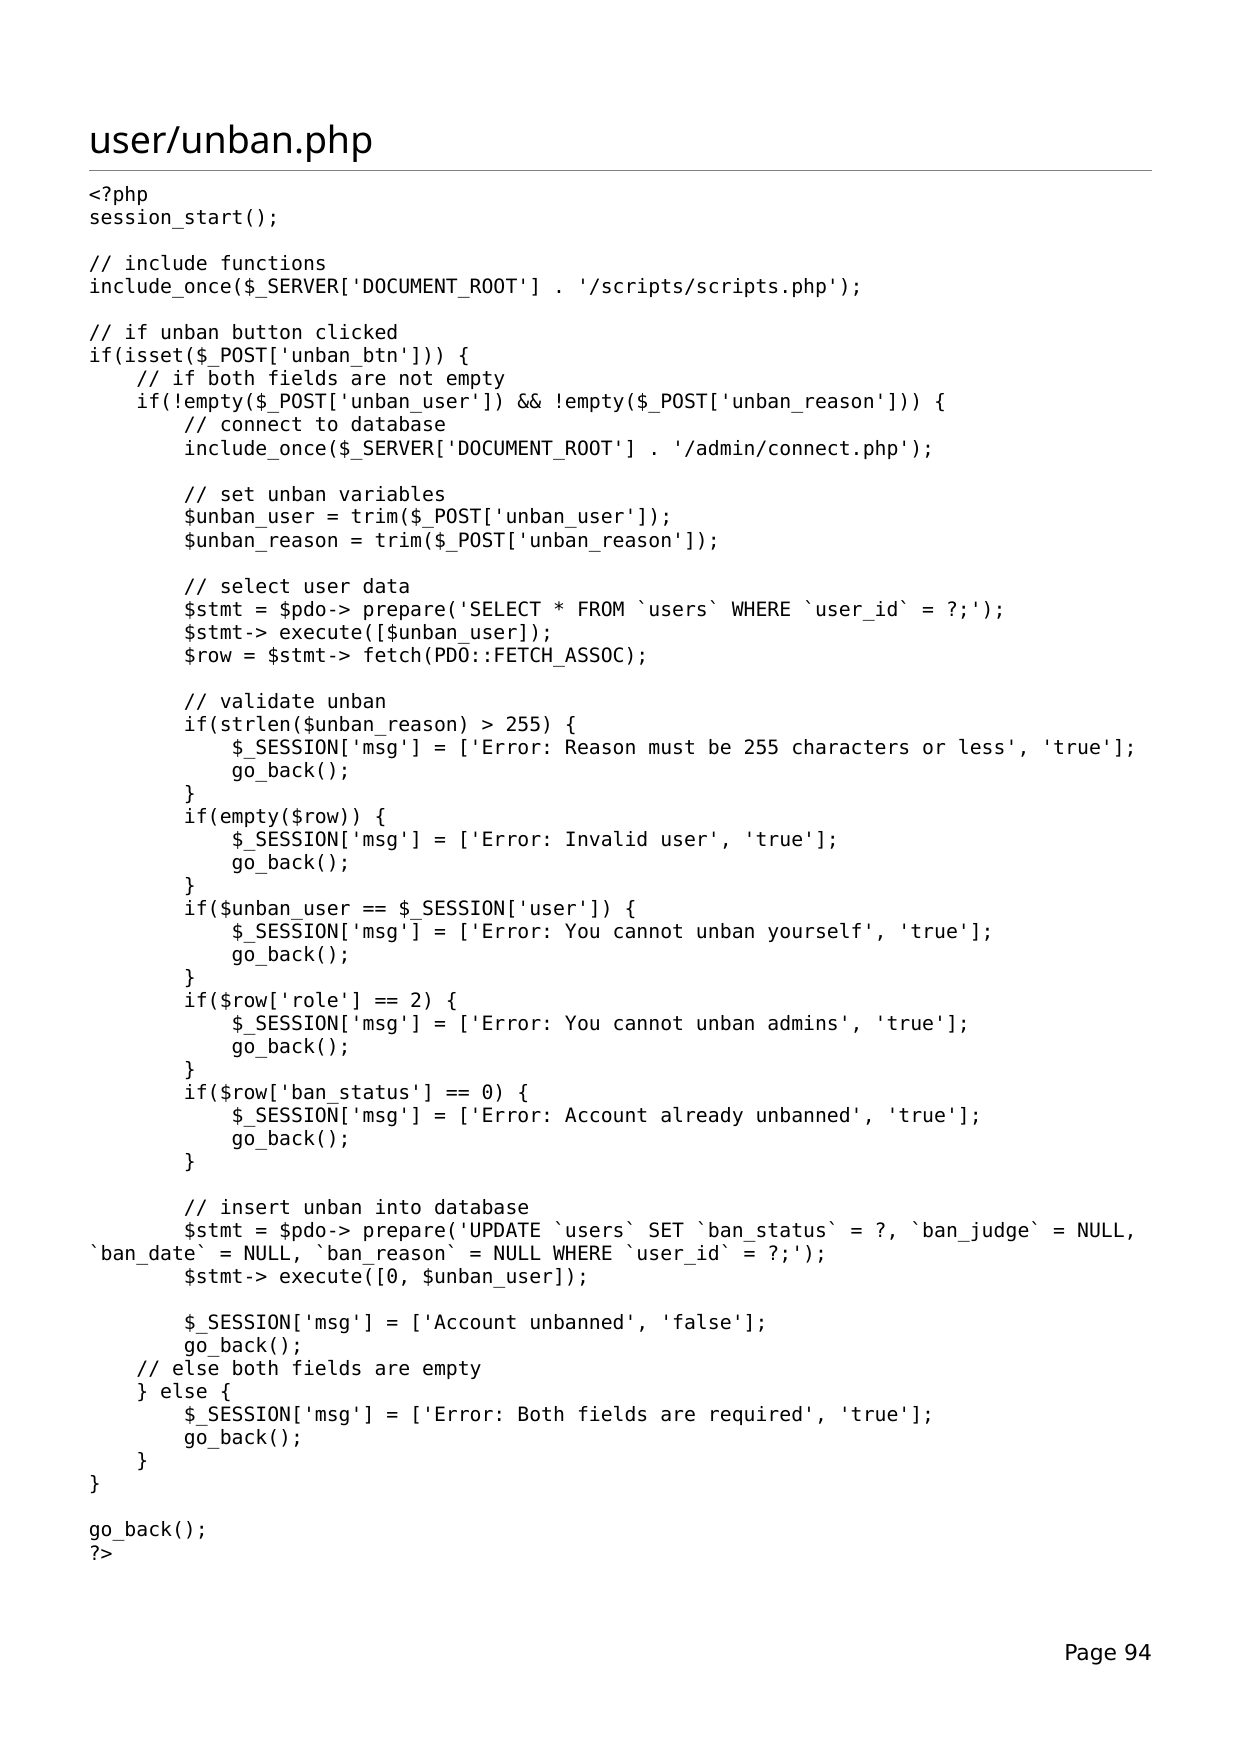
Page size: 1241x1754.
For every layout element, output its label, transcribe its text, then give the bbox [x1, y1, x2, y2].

text } else { [88, 1380, 1152, 1403]
text $_SESSION['msg'] = ['Error: Reason must be 255 characters or less', 'true']; [88, 736, 1152, 759]
text if(!empty($_POST['unban_user']) && !empty($_POST['unban_reason'])) { [88, 391, 1152, 413]
text $_SESSION['msg'] = ['Error: Invalid user', 'true']; [88, 828, 1152, 851]
text // connect to database [88, 413, 1152, 437]
text $unban_user = trim($_POST['unban_user']); [88, 506, 1152, 529]
text // select user data [88, 575, 1152, 598]
text $stmt = $pdo-> prepare('SELECT * FROM `users` WHERE `user_id` = ?;'); [88, 598, 1152, 621]
text } [88, 966, 1152, 989]
text $_SESSION['msg'] = ['Error: You cannot unban admins', 'true']; [88, 1012, 1152, 1035]
text include_once($_SERVER['DOCUMENT_ROOT'] . '/admin/connect.php'); [88, 437, 1152, 459]
text go_back(); [88, 851, 1152, 874]
text go_back(); [88, 1518, 1152, 1542]
text go_back(); [88, 1334, 1152, 1357]
text $stmt = $pdo-> prepare('UPDATE `users` SET `ban_status` = ?, `ban_judge` = NULL, `ban_date` = NULL, `ban_reason` = NULL WHERE `user_id` = ?;'); [88, 1219, 1152, 1265]
text go_back(); [88, 1426, 1152, 1449]
text } [88, 1449, 1152, 1472]
text go_back(); [88, 1035, 1152, 1058]
text go_back(); [88, 1127, 1152, 1150]
text if(empty($row)) { [88, 805, 1152, 828]
text } [88, 1472, 1152, 1496]
text ?> [88, 1542, 1152, 1564]
text // set unban variables [88, 483, 1152, 506]
text if(isset($_POST['unban_btn'])) { [88, 344, 1152, 367]
text $_SESSION['msg'] = ['Error: You cannot unban yourself', 'true']; [88, 920, 1152, 943]
text $unban_reason = trim($_POST['unban_reason']); [88, 529, 1152, 552]
subtitle user/unban.php [88, 113, 1152, 171]
text include_once($_SERVER['DOCUMENT_ROOT'] . '/scripts/scripts.php'); [88, 275, 1152, 298]
text } [88, 874, 1152, 897]
text $_SESSION['msg'] = ['Account unbanned', 'false']; [88, 1311, 1152, 1334]
text // insert unban into database [88, 1196, 1152, 1219]
text // include functions [88, 252, 1152, 275]
text // else both fields are empty [88, 1357, 1152, 1380]
text $row = $stmt-> fetch(PDO::FETCH_ASSOC); [88, 644, 1152, 667]
text $_SESSION['msg'] = ['Error: Account already unbanned', 'true']; [88, 1104, 1152, 1127]
text go_back(); [88, 943, 1152, 966]
text $stmt-> execute([$unban_user]); [88, 621, 1152, 644]
text } [88, 1058, 1152, 1081]
text if($row['role'] == 2) { [88, 989, 1152, 1012]
text } [88, 1150, 1152, 1173]
text session_start(); [88, 206, 1152, 229]
text } [88, 782, 1152, 805]
text // validate unban [88, 690, 1152, 713]
text if(strlen($unban_reason) > 255) { [88, 713, 1152, 736]
text $stmt-> execute([0, $unban_user]); [88, 1265, 1152, 1288]
text if($row['ban_status'] == 0) { [88, 1081, 1152, 1104]
text // if unban button clicked [88, 321, 1152, 344]
text <?php [88, 183, 1152, 206]
text // if both fields are not empty [88, 367, 1152, 391]
text if($unban_user == $_SESSION['user']) { [88, 897, 1152, 920]
text $_SESSION['msg'] = ['Error: Both fields are required', 'true']; [88, 1403, 1152, 1426]
text go_back(); [88, 759, 1152, 782]
